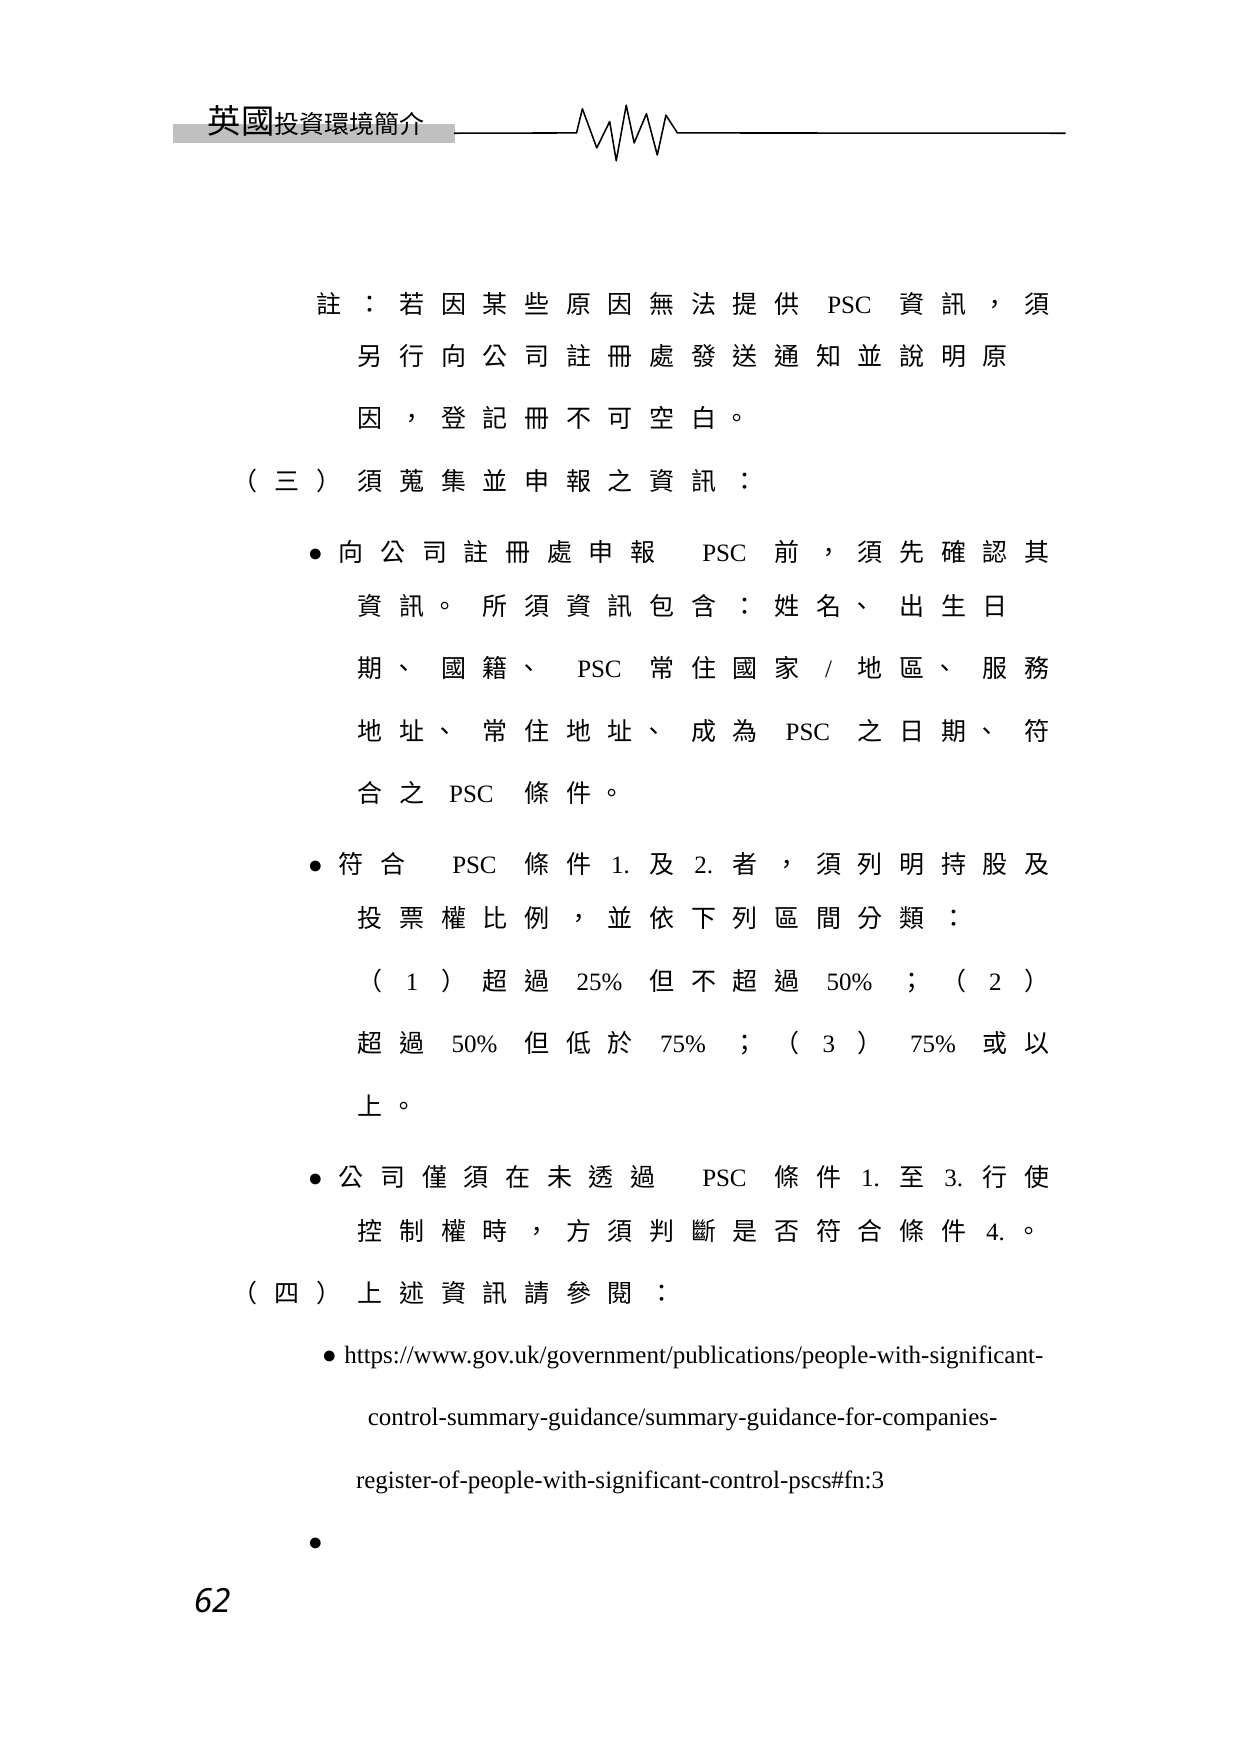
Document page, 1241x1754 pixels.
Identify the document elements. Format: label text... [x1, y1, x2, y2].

text ● 向公司註冊處申報PSC前，須先確認其資訊。所須資訊包含：姓名、出生日期、國籍、PSC常住國家/地區、服務地址、常住地址、成為PSC之日期、符合之PSC 條件。 [281, 500, 1058, 813]
text ● 公司僅須在未透過PSC條件1.至3.行使控制權時，方須判斷是否符合條件4.。 [281, 1125, 1058, 1250]
text ● https://www.gov.uk/government/publications/people-with-significant-control-summary-guidance/summary-guidance-for-companies-register-of-people-with-significant-control-pscs#fn:3 [281, 1313, 1058, 1500]
text ● [281, 1500, 1058, 1563]
text （四）上述資訊請參閱： [207, 1250, 1058, 1313]
text 註：若因某些原因無法提供PSC資訊，須另行向公司註冊處發送通知並說明原因，登記冊不可空白。 [281, 250, 1058, 438]
text （三）須蒐集並申報之資訊： [207, 438, 1058, 500]
text ● 符合PSC條件1.及2.者，須列明持股及投票權比例，並依下列區間分類：（1）超過25%但不超過50%；（2）超過50%但低於75%；（3）75%或以上。 [281, 813, 1058, 1125]
